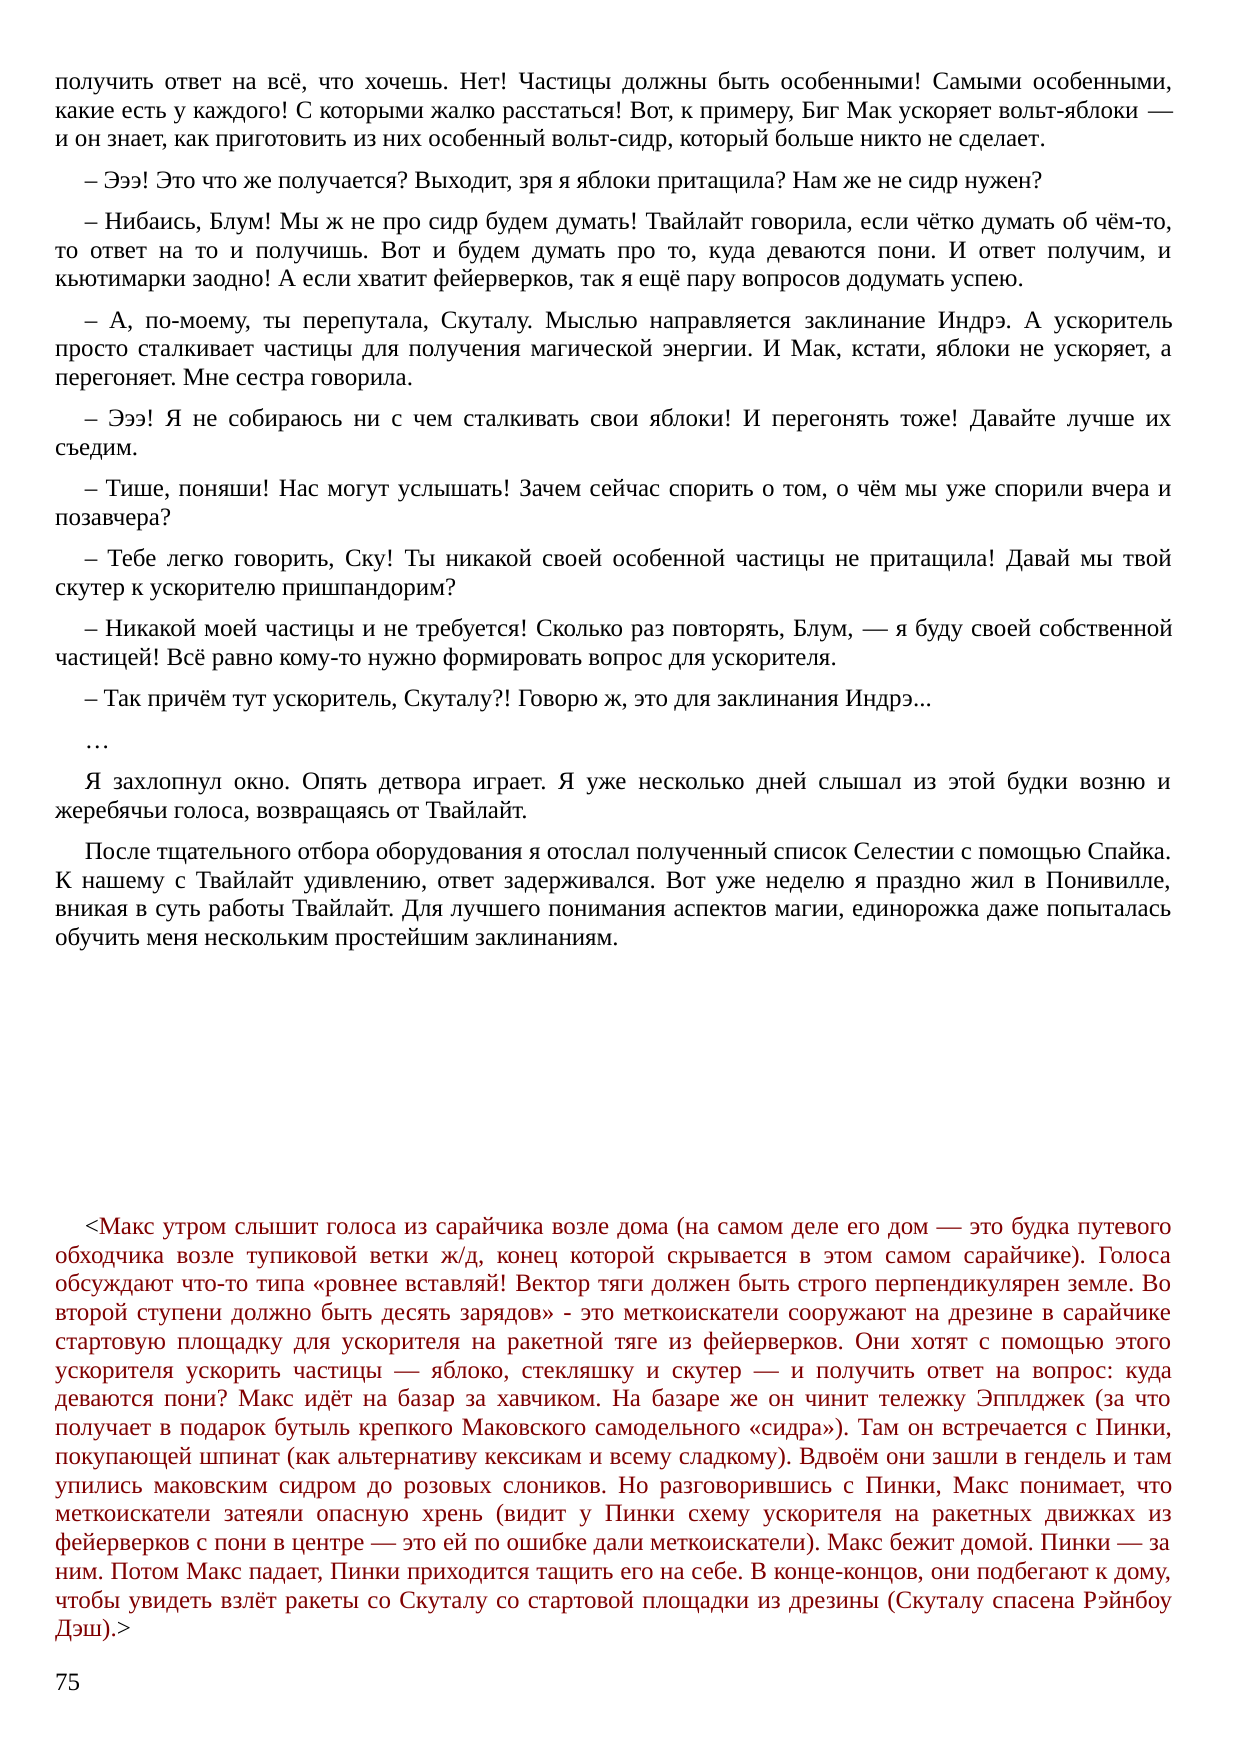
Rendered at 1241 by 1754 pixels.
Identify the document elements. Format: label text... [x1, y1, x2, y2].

text Я захлопнул окно. Опять детвора играет. Я уже несколько дней слышал из этой будки возню и жеребячьи голоса, возвращаясь от Твайлайт. [55, 766, 1173, 823]
text – Никакой моей частицы и не требуется! Сколько раз повторять, Блум, — я буду своей собственной частицей! Всё равно кому-то нужно формировать вопрос для ускорителя. [55, 613, 1173, 671]
text … [55, 725, 1173, 753]
text получить ответ на всё, что хочешь. Нет! Частицы должны быть особенными! Самыми особенными, какие есть у каждого! С которыми жалко расстаться! Вот, к примеру, Биг Мак ускоряет вольт-яблоки — и он знает, как приготовить из них особенный вольт-сидр, который больше никто не сделает. [55, 66, 1173, 152]
text – А, по-моему, ты перепутала, Скуталу. Мыслью направляется заклинание Индрэ. А ускоритель просто сталкивает частицы для получения магической энергии. И Мак, кстати, яблоки не ускоряет, а перегоняет. Мне сестра говорила. [55, 305, 1173, 391]
text – Нибаись, Блум! Мы ж не про сидр будем думать! Твайлайт говорила, если чётко думать об чём-то, то ответ на то и получишь. Вот и будем думать про то, куда деваются пони. И ответ получим, и кьютимарки заодно! А если хватит фейерверков, так я ещё пару вопросов додумать успею. [55, 206, 1173, 292]
text – Эээ! Это что же получается? Выходит, зря я яблоки притащила? Нам же не сидр нужен? [55, 165, 1173, 193]
text – Так причём тут ускоритель, Скуталу?! Говорю ж, это для заклинания Индрэ... [55, 683, 1173, 712]
text – Тише, поняши! Нас могут услышать! Зачем сейчас спорить о том, о чём мы уже спорили вчера и позавчера? [55, 473, 1173, 531]
text После тщательного отбора оборудования я отослал полученный список Селестии с помощью Спайка. К нашему с Твайлайт удивлению, ответ задерживался. Вот уже неделю я праздно жил в Понивилле, вникая в суть работы Твайлайт. Для лучшего понимания аспектов магии, единорожка даже попыталась обучить меня нескольким простейшим заклинаниям. [55, 836, 1173, 951]
text – Тебе легко говорить, Ску! Ты никакой своей особенной частицы не притащила! Давай мы твой скутер к ускорителю пришпандорим? [55, 543, 1173, 601]
text – Эээ! Я не собираюсь ни с чем сталкивать свои яблоки! И перегонять тоже! Давайте лучше их съедим. [55, 403, 1173, 461]
text <Макс утром слышит голоса из сарайчика возле дома (на самом деле его дом — это будка путевого обходчика возле тупиковой ветки ж/д, конец которой скрывается в этом самом сарайчике). Голоса обсуждают что-то типа «ровнее вставляй! Вектор тяги должен быть строго перпендикулярен земле. Во второй ступени должно быть десять зарядов» - это меткоискатели сооружают на дрезине в сарайчике стартовую площадку для ускорителя на ракетной тяге из фейерверков. Они хотят с помощью этого ускорителя ускорить частицы — яблоко, стекляшку и скутер — и получить ответ на вопрос: куда деваются пони? Макс идёт на базар за хавчиком. На базаре же он чинит тележку Эпплджек (за что получает в подарок бутыль крепкого Маковского самодельного «сидра»). Там он встречается с Пинки, покупающей шпинат (как альтернативу кексикам и всему сладкому). Вдвоём они зашли в гендель и там упились маковским сидром до розовых слоников. Но разговорившись с Пинки, Макс понимает, что меткоискатели затеяли опасную хрень (видит у Пинки схему ускорителя на ракетных движках из фейерверков с пони в центре — это ей по ошибке дали меткоискатели). Макс бежит домой. Пинки — за ним. Потом Макс падает, Пинки приходится тащить его на себе. В конце-концов, они подбегают к дому, чтобы увидеть взлёт ракеты со Скуталу со стартовой площадки из дрезины (Скуталу спасена Рэйнбоу Дэш).> [55, 1211, 1173, 1642]
